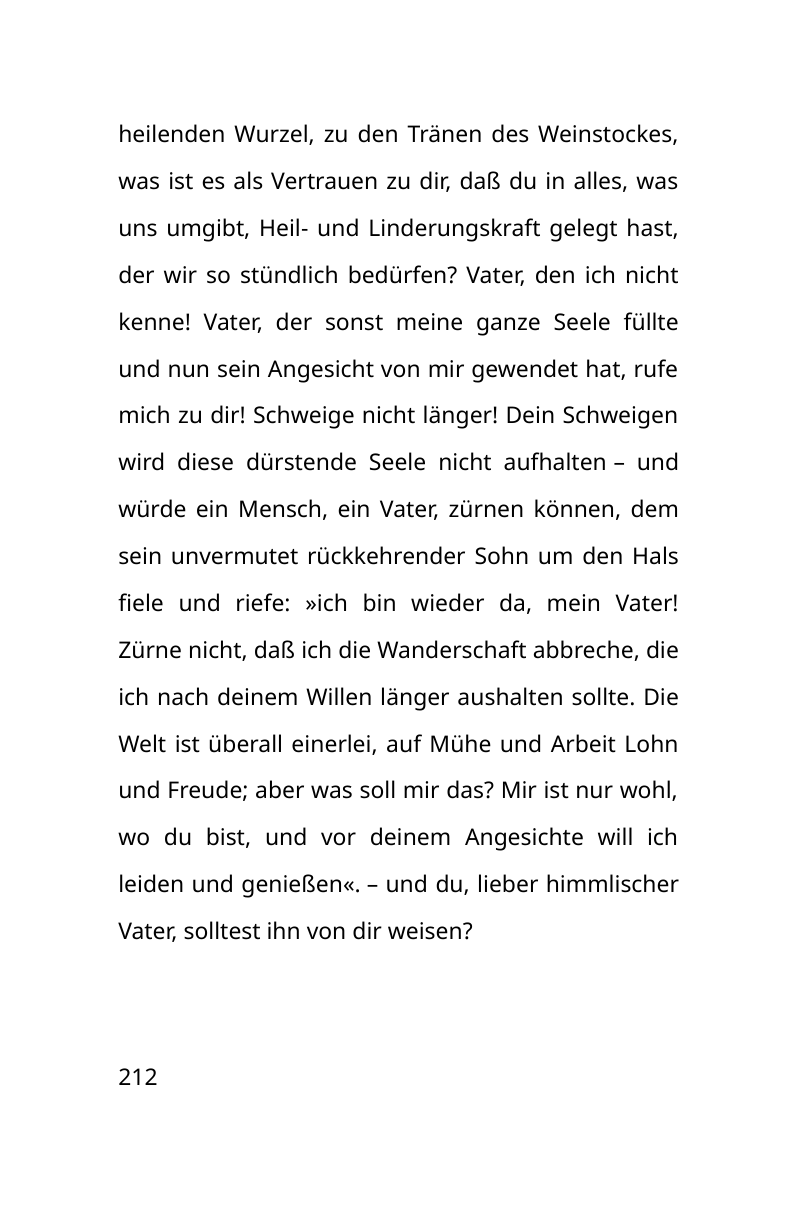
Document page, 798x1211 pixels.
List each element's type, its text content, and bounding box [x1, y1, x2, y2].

text heilenden Wurzel, zu den Tränen des Weinstockes, was ist es als Vertrauen zu dir, daß du in alles, was uns umgibt, Heil- und Linderungskraft gelegt hast, der wir so stündlich bedürfen? Vater, den ich nicht kenne! Vater, der sonst meine ganze Seele füllte und nun sein Angesicht von mir gewendet hat, rufe mich zu dir! Schweige nicht länger! Dein Schweigen wird diese dürstende Seele nicht aufhalten – und würde ein Mensch, ein Vater, zürnen können, dem sein unvermutet rückkehrender Sohn um den Hals fiele und riefe: »ich bin wieder da, mein Vater! Zürne nicht, daß ich die Wanderschaft abbreche, die ich nach deinem Willen länger aushalten sollte. Die Welt ist überall einerlei, auf Mühe und Arbeit Lohn und Freude; aber was soll mir das? Mir ist nur wohl, wo du bist, und vor deinem Angesichte will ich leiden und genießen«. – und du, lieber himmlischer Vater, solltest ihn von dir weisen? [118, 118, 679, 946]
